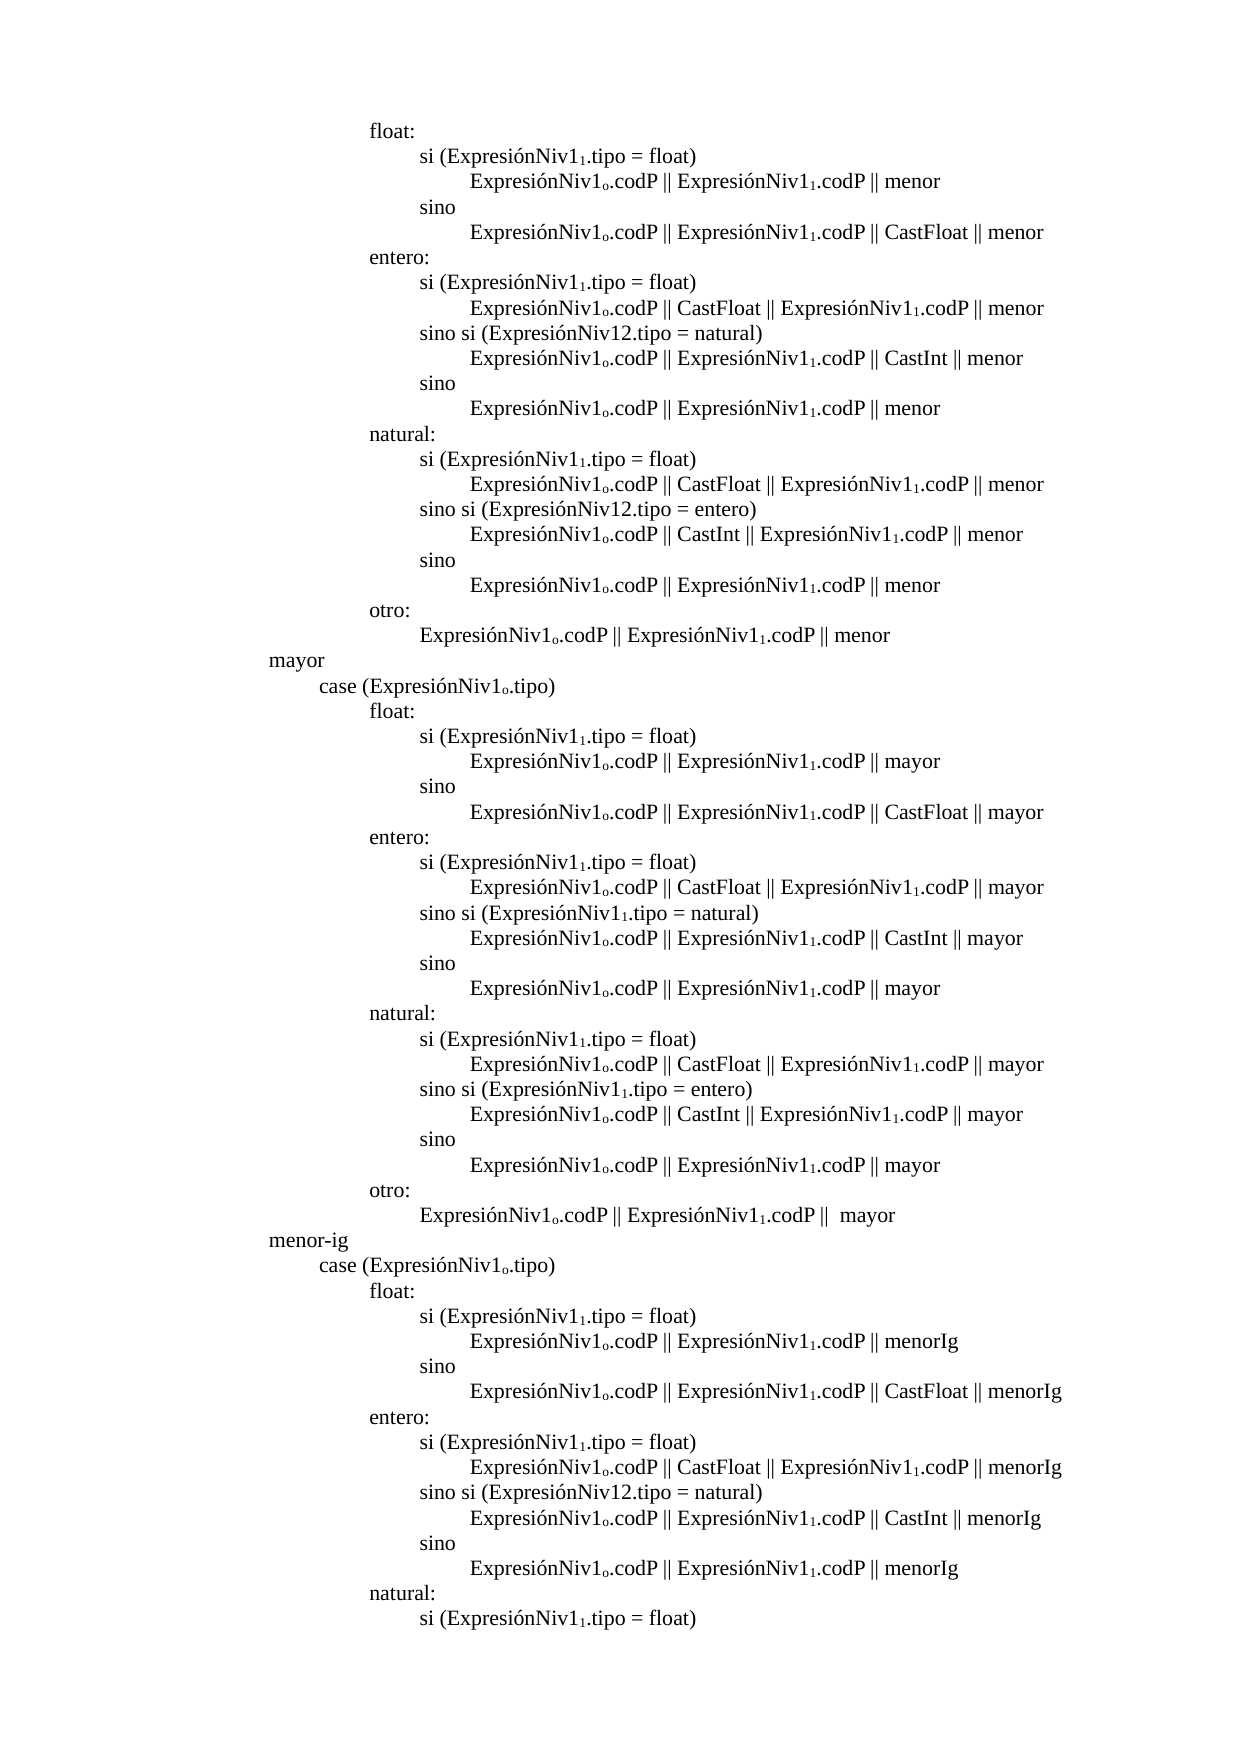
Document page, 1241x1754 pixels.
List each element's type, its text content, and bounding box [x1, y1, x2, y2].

text si (ExpresiónNiv11.tipo = float) [118, 446, 1122, 471]
text case (ExpresiónNiv1o.tipo) [118, 673, 1122, 698]
text float: [118, 1278, 1122, 1303]
text ExpresiónNiv1o.codP || ExpresiónNiv11.codP || menor [118, 572, 1122, 597]
text menor-ig [118, 1227, 1122, 1252]
text ExpresiónNiv1o.codP || ExpresiónNiv11.codP || mayor [118, 1202, 1122, 1227]
text sino [118, 547, 1122, 572]
text ExpresiónNiv1o.codP || CastFloat || ExpresiónNiv11.codP || mayor [118, 1051, 1122, 1076]
text sino si (ExpresiónNiv11.tipo = natural) [118, 899, 1122, 925]
text sino [118, 950, 1122, 975]
text otro: [118, 597, 1122, 622]
text ExpresiónNiv1o.codP || ExpresiónNiv11.codP || menor [118, 168, 1122, 194]
text sino si (ExpresiónNiv12.tipo = entero) [118, 496, 1122, 521]
text si (ExpresiónNiv11.tipo = float) [118, 143, 1122, 168]
text si (ExpresiónNiv11.tipo = float) [118, 849, 1122, 874]
text ExpresiónNiv1o.codP || CastFloat || ExpresiónNiv11.codP || menor [118, 294, 1122, 320]
text ExpresiónNiv1o.codP || CastFloat || ExpresiónNiv11.codP || menor [118, 471, 1122, 496]
text entero: [118, 244, 1122, 269]
text ExpresiónNiv1o.codP || ExpresiónNiv11.codP || CastInt || menorIg [118, 1504, 1122, 1530]
text sino si (ExpresiónNiv11.tipo = entero) [118, 1076, 1122, 1101]
text si (ExpresiónNiv11.tipo = float) [118, 1429, 1122, 1454]
text entero: [118, 1404, 1122, 1429]
text si (ExpresiónNiv11.tipo = float) [118, 723, 1122, 748]
text ExpresiónNiv1o.codP || ExpresiónNiv11.codP || menor [118, 395, 1122, 421]
text case (ExpresiónNiv1o.tipo) [118, 1252, 1122, 1278]
text sino [118, 370, 1122, 395]
text ExpresiónNiv1o.codP || ExpresiónNiv11.codP || CastInt || mayor [118, 925, 1122, 950]
text ExpresiónNiv1o.codP || ExpresiónNiv11.codP || CastFloat || menorIg [118, 1378, 1122, 1404]
text si (ExpresiónNiv11.tipo = float) [118, 1026, 1122, 1051]
text ExpresiónNiv1o.codP || CastFloat || ExpresiónNiv11.codP || mayor [118, 874, 1122, 899]
text sino si (ExpresiónNiv12.tipo = natural) [118, 320, 1122, 345]
text ExpresiónNiv1o.codP || ExpresiónNiv11.codP || mayor [118, 1152, 1122, 1177]
text natural: [118, 1000, 1122, 1026]
text si (ExpresiónNiv11.tipo = float) [118, 1303, 1122, 1328]
text sino [118, 1353, 1122, 1378]
text sino [118, 1126, 1122, 1152]
text sino [118, 773, 1122, 799]
text natural: [118, 1580, 1122, 1605]
text otro: [118, 1177, 1122, 1202]
text float: [118, 698, 1122, 723]
text ExpresiónNiv1o.codP || CastFloat || ExpresiónNiv11.codP || menorIg [118, 1454, 1122, 1479]
text ExpresiónNiv1o.codP || ExpresiónNiv11.codP || CastInt || menor [118, 345, 1122, 370]
text ExpresiónNiv1o.codP || ExpresiónNiv11.codP || CastFloat || mayor [118, 799, 1122, 824]
text ExpresiónNiv1o.codP || ExpresiónNiv11.codP || CastFloat || menor [118, 219, 1122, 244]
text ExpresiónNiv1o.codP || ExpresiónNiv11.codP || menorIg [118, 1328, 1122, 1353]
text ExpresiónNiv1o.codP || ExpresiónNiv11.codP || mayor [118, 748, 1122, 773]
text ExpresiónNiv1o.codP || CastInt || ExpresiónNiv11.codP || mayor [118, 1101, 1122, 1126]
text mayor [118, 647, 1122, 673]
text sino [118, 194, 1122, 219]
text ExpresiónNiv1o.codP || CastInt || ExpresiónNiv11.codP || menor [118, 521, 1122, 547]
text ExpresiónNiv1o.codP || ExpresiónNiv11.codP || mayor [118, 975, 1122, 1000]
text si (ExpresiónNiv11.tipo = float) [118, 269, 1122, 294]
text float: [118, 118, 1122, 143]
text entero: [118, 824, 1122, 849]
text sino [118, 1530, 1122, 1555]
text si (ExpresiónNiv11.tipo = float) [118, 1605, 1122, 1631]
text ExpresiónNiv1o.codP || ExpresiónNiv11.codP || menorIg [118, 1555, 1122, 1580]
text natural: [118, 421, 1122, 446]
text sino si (ExpresiónNiv12.tipo = natural) [118, 1479, 1122, 1504]
text ExpresiónNiv1o.codP || ExpresiónNiv11.codP || menor [118, 622, 1122, 647]
